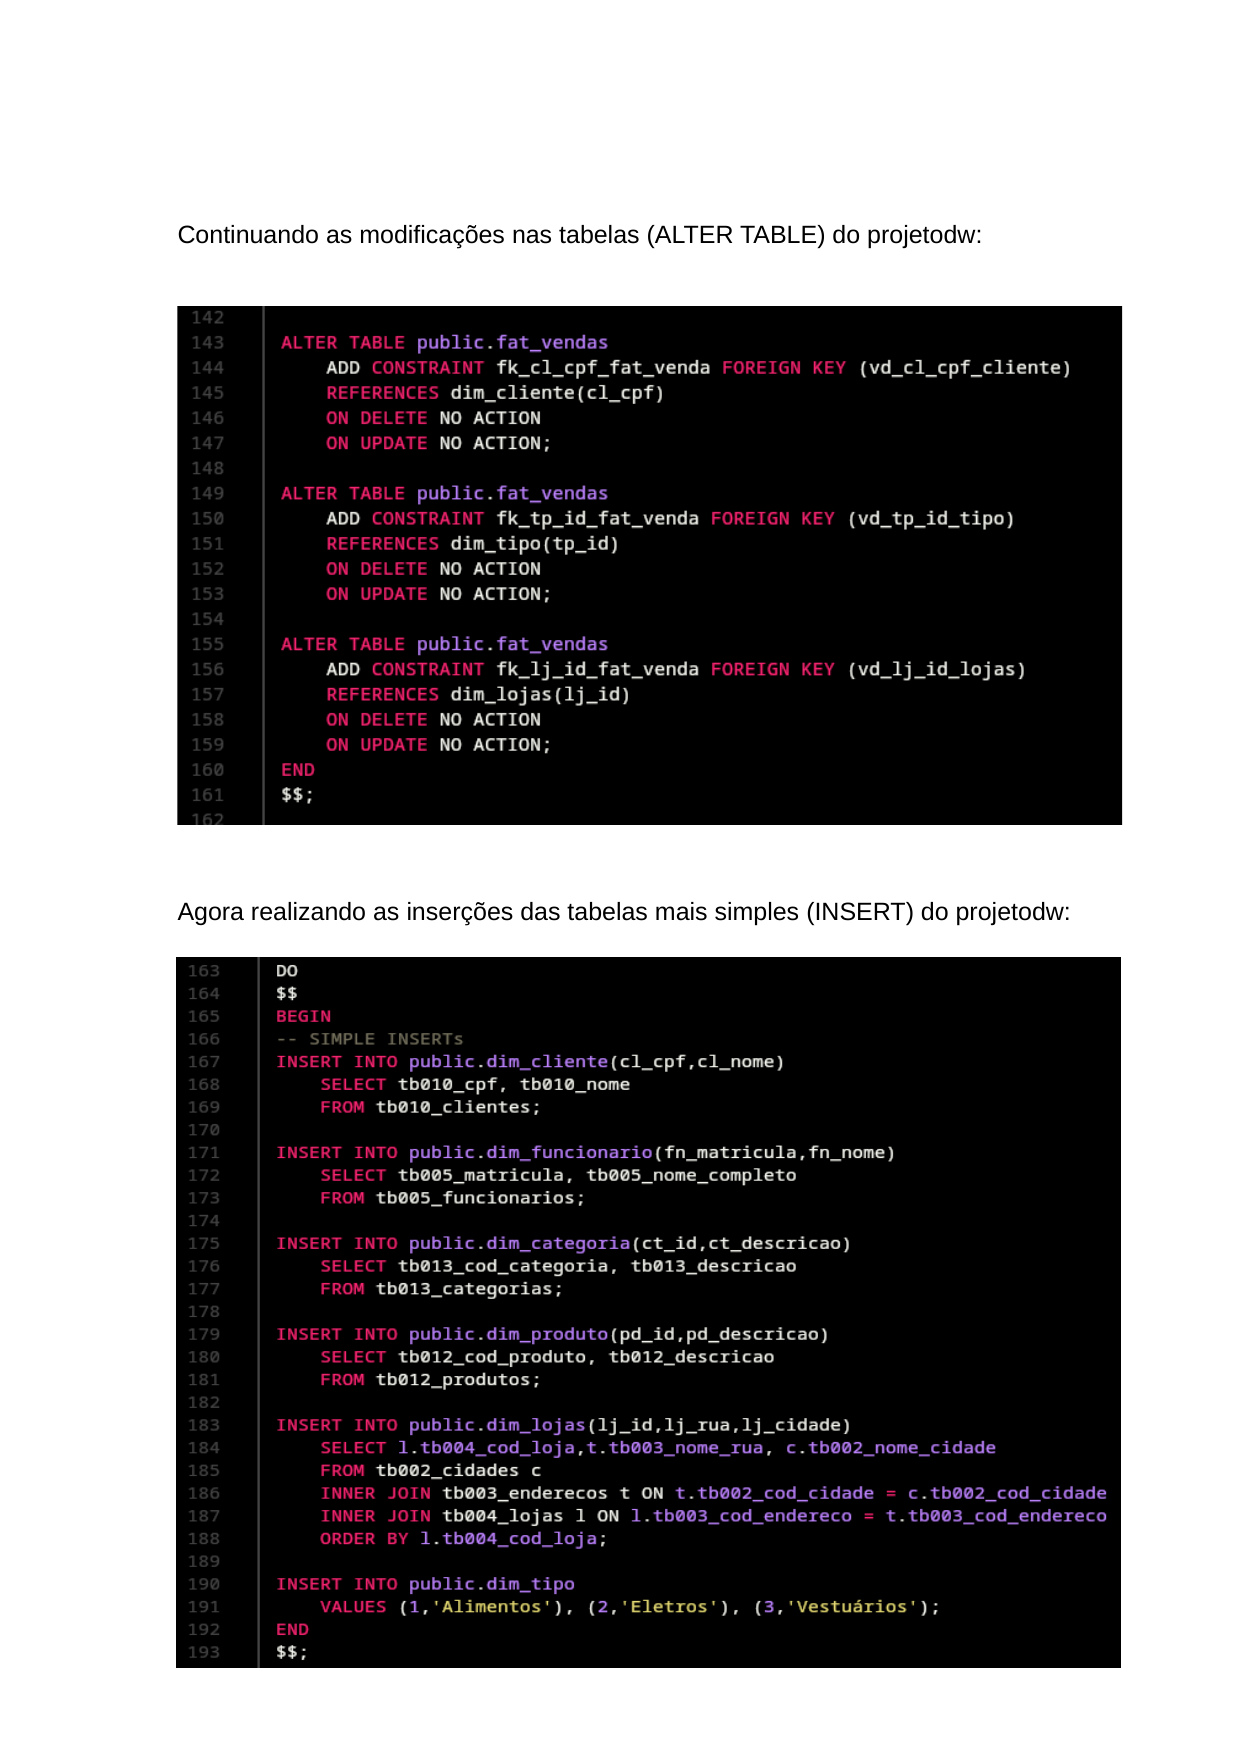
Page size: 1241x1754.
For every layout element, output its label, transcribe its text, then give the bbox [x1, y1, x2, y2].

picture [177, 306, 1123, 825]
text Continuando as modificações nas tabelas (ALTER TABLE) do projetodw: [177, 220, 1122, 249]
picture [176, 957, 1121, 1668]
text Agora realizando as inserções das tabelas mais simples (INSERT) do projetodw: [177, 897, 1122, 925]
